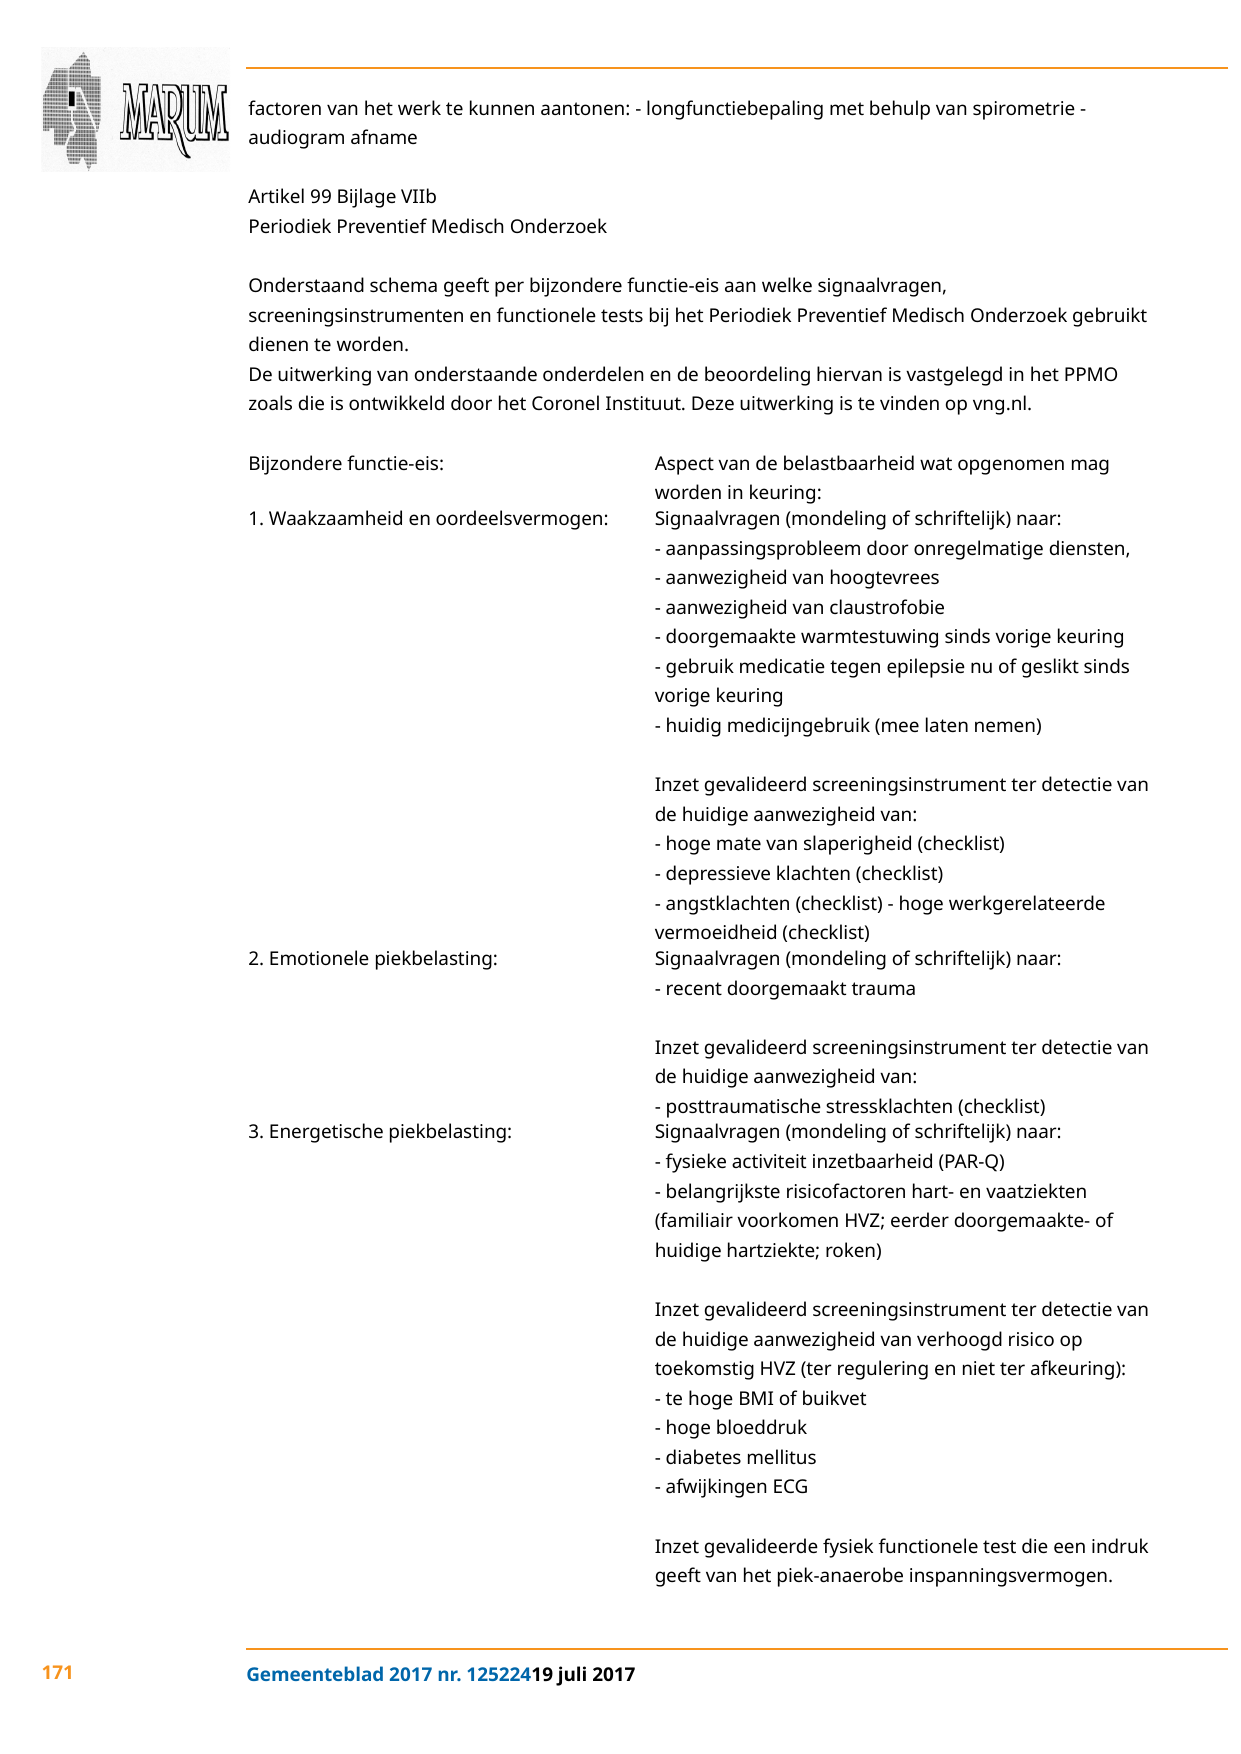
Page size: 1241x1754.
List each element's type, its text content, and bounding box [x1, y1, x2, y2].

text Artikel 99 Bijlage VIIb [248, 183, 1152, 209]
text Periodiek Preventief Medisch Onderzoek [248, 213, 1152, 239]
table_header Aspect van de belastbaarheid wat opgenomen mag worden in keuring: [655, 450, 1152, 505]
picture [41, 47, 231, 172]
table_cell Signaalvragen (mondeling of schriftelijk) naar: - recent doorgemaakt trauma Inzet gevalideerd screeningsinstrument ter detectie van de huidige aanwezigheid van: - posttraumatische stressklachten (checklist) [655, 945, 1152, 1119]
text De uitwerking van onderstaande onderdelen en de beoordeling hiervan is vastgelegd in het PPMO zoals die is ontwikkeld door het Coronel Instituut. Deze uitwerking is te vinden op vng.nl. [248, 361, 1152, 416]
text Onderstaand schema geeft per bijzondere functie-eis aan welke signaalvragen, screeningsinstrumenten en functionele tests bij het Periodiek Preventief Medisch Onderzoek gebruikt dienen te worden. [248, 272, 1152, 357]
text factoren van het werk te kunnen aantonen: - longfunctiebepaling met behulp van spirometrie - audiogram afname [248, 95, 1152, 150]
table_cell 2. Emotionele piekbelasting: [248, 945, 654, 1119]
table_cell 3. Energetische piekbelasting: [248, 1119, 654, 1588]
table_cell Signaalvragen (mondeling of schriftelijk) naar: - fysieke activiteit inzetbaarheid (PAR-Q) - belangrijkste risicofactoren hart- en vaatziekten (familiair voorkomen HVZ; eerder doorgemaakte- of huidige hartziekte; roken) Inzet gevalideerd screeningsinstrument ter detectie van de huidige aanwezigheid van verhoogd risico op toekomstig HVZ (ter regulering en niet ter afkeuring): - te hoge BMI of buikvet - hoge bloeddruk - diabetes mellitus - afwijkingen ECG Inzet gevalideerde fysiek functionele test die een indruk geeft van het piek-anaerobe inspanningsvermogen. [655, 1119, 1152, 1588]
table_cell 1. Waakzaamheid en oordeelsvermogen: [248, 505, 654, 945]
table_header Bijzondere functie-eis: [248, 450, 654, 505]
table_cell Signaalvragen (mondeling of schriftelijk) naar: - aanpassingsprobleem door onregelmatige diensten, - aanwezigheid van hoogtevrees - aanwezigheid van claustrofobie - doorgemaakte warmtestuwing sinds vorige keuring - gebruik medicatie tegen epilepsie nu of geslikt sinds vorige keuring - huidig medicijngebruik (mee laten nemen) Inzet gevalideerd screeningsinstrument ter detectie van de huidige aanwezigheid van: - hoge mate van slaperigheid (checklist) - depressieve klachten (checklist) - angstklachten (checklist) - hoge werkgerelateerde vermoeidheid (checklist) [655, 505, 1152, 945]
